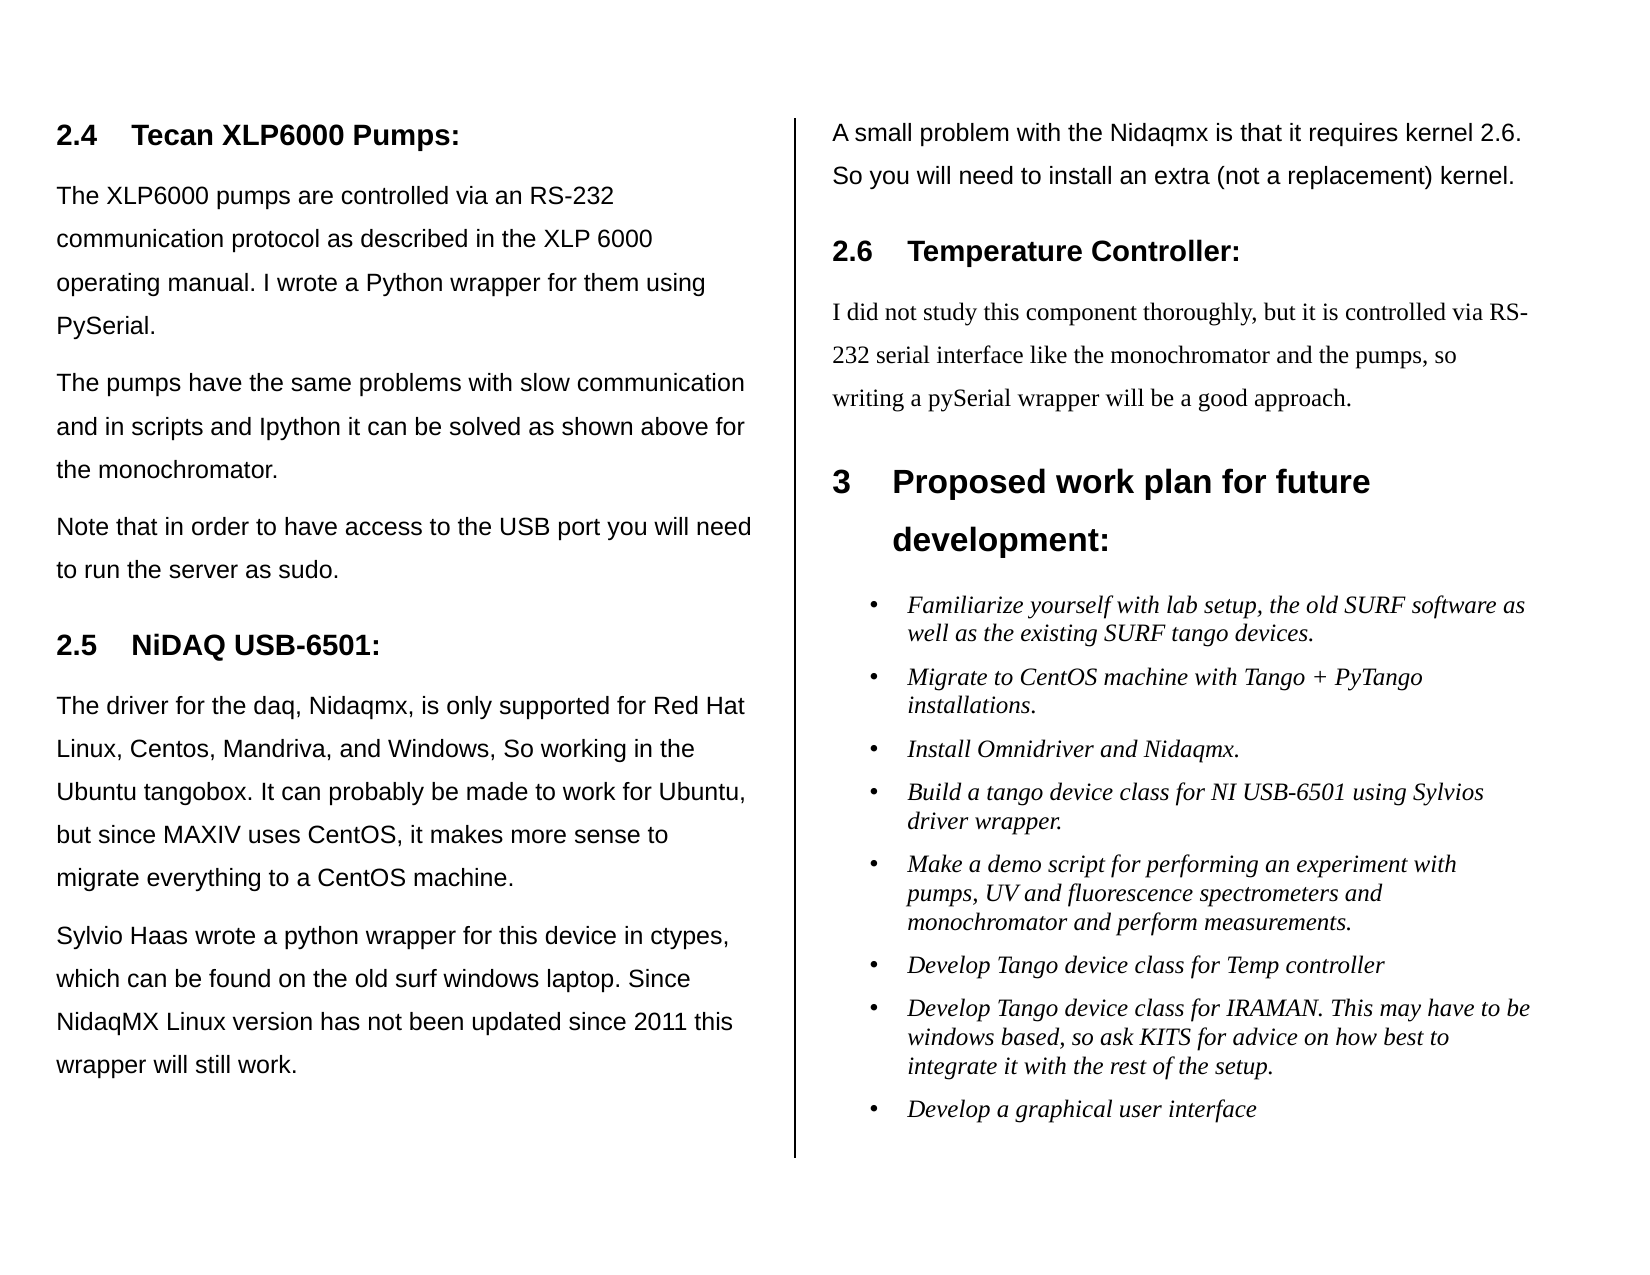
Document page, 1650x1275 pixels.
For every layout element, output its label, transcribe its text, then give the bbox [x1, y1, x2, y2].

subtitle Proposed work plan for future development: [832, 461, 1533, 558]
text The pumps have the same problems with slow communication and in scripts and Ipython it can be solved as shown above for the monochromator. [56, 368, 757, 483]
text The XLP6000 pumps are controlled via an RS-232 communication protocol as described in the XLP 6000 operating manual. I wrote a Python wrapper for them using PySerial. [56, 181, 757, 339]
text Note that in order to have access to the USB port you will need to run the server as sudo. [56, 512, 757, 584]
subtitle Temperature Controller: [832, 233, 1533, 267]
text I did not study this component thoroughly, but it is controlled via RS-232 serial interface like the monochromator and the pumps, so writing a pySerial wrapper will be a good approach. [832, 297, 1533, 412]
subtitle Tecan XLP6000 Pumps: [56, 118, 757, 152]
list Install Omnidriver and Nidaqmx. [869, 734, 1533, 763]
list Build a tango device class for NI USB-6501 using Sylvios driver wrapper. [869, 777, 1533, 835]
text A small problem with the Nidaqmx is that it requires kernel 2.6. So you will need to install an extra (not a replacement) kernel. [832, 118, 1533, 190]
list Migrate to CentOS machine with Tango + PyTango installations. [869, 662, 1533, 719]
list Make a demo script for performing an experiment with pumps, UV and fluorescence spectrometers and monochromator and perform measurements. [869, 849, 1533, 936]
list Familiarize yourself with lab setup, the old SURF software as well as the existing SURF tango devices. [869, 590, 1533, 647]
list Develop Tango device class for IRAMAN. This may have to be windows based, so ask KITS for advice on how best to integrate it with the rest of the setup. [869, 993, 1533, 1080]
list Develop a graphical user interface [869, 1094, 1533, 1123]
list Develop Tango device class for Temp controller [869, 950, 1533, 979]
subtitle NiDAQ USB-6501: [56, 628, 757, 661]
text Sylvio Haas wrote a python wrapper for this device in ctypes, which can be found on the old surf windows laptop. Since NidaqMX Linux version has not been updated since 2011 this wrapper will still work. [56, 921, 757, 1079]
text The driver for the daq, Nidaqmx, is only supported for Red Hat Linux, Centos, Mandriva, and Windows, So working in the Ubuntu tangobox. It can probably be made to work for Ubuntu, but since MAXIV uses CentOS, it makes more sense to migrate everything to a CentOS machine. [56, 691, 757, 892]
